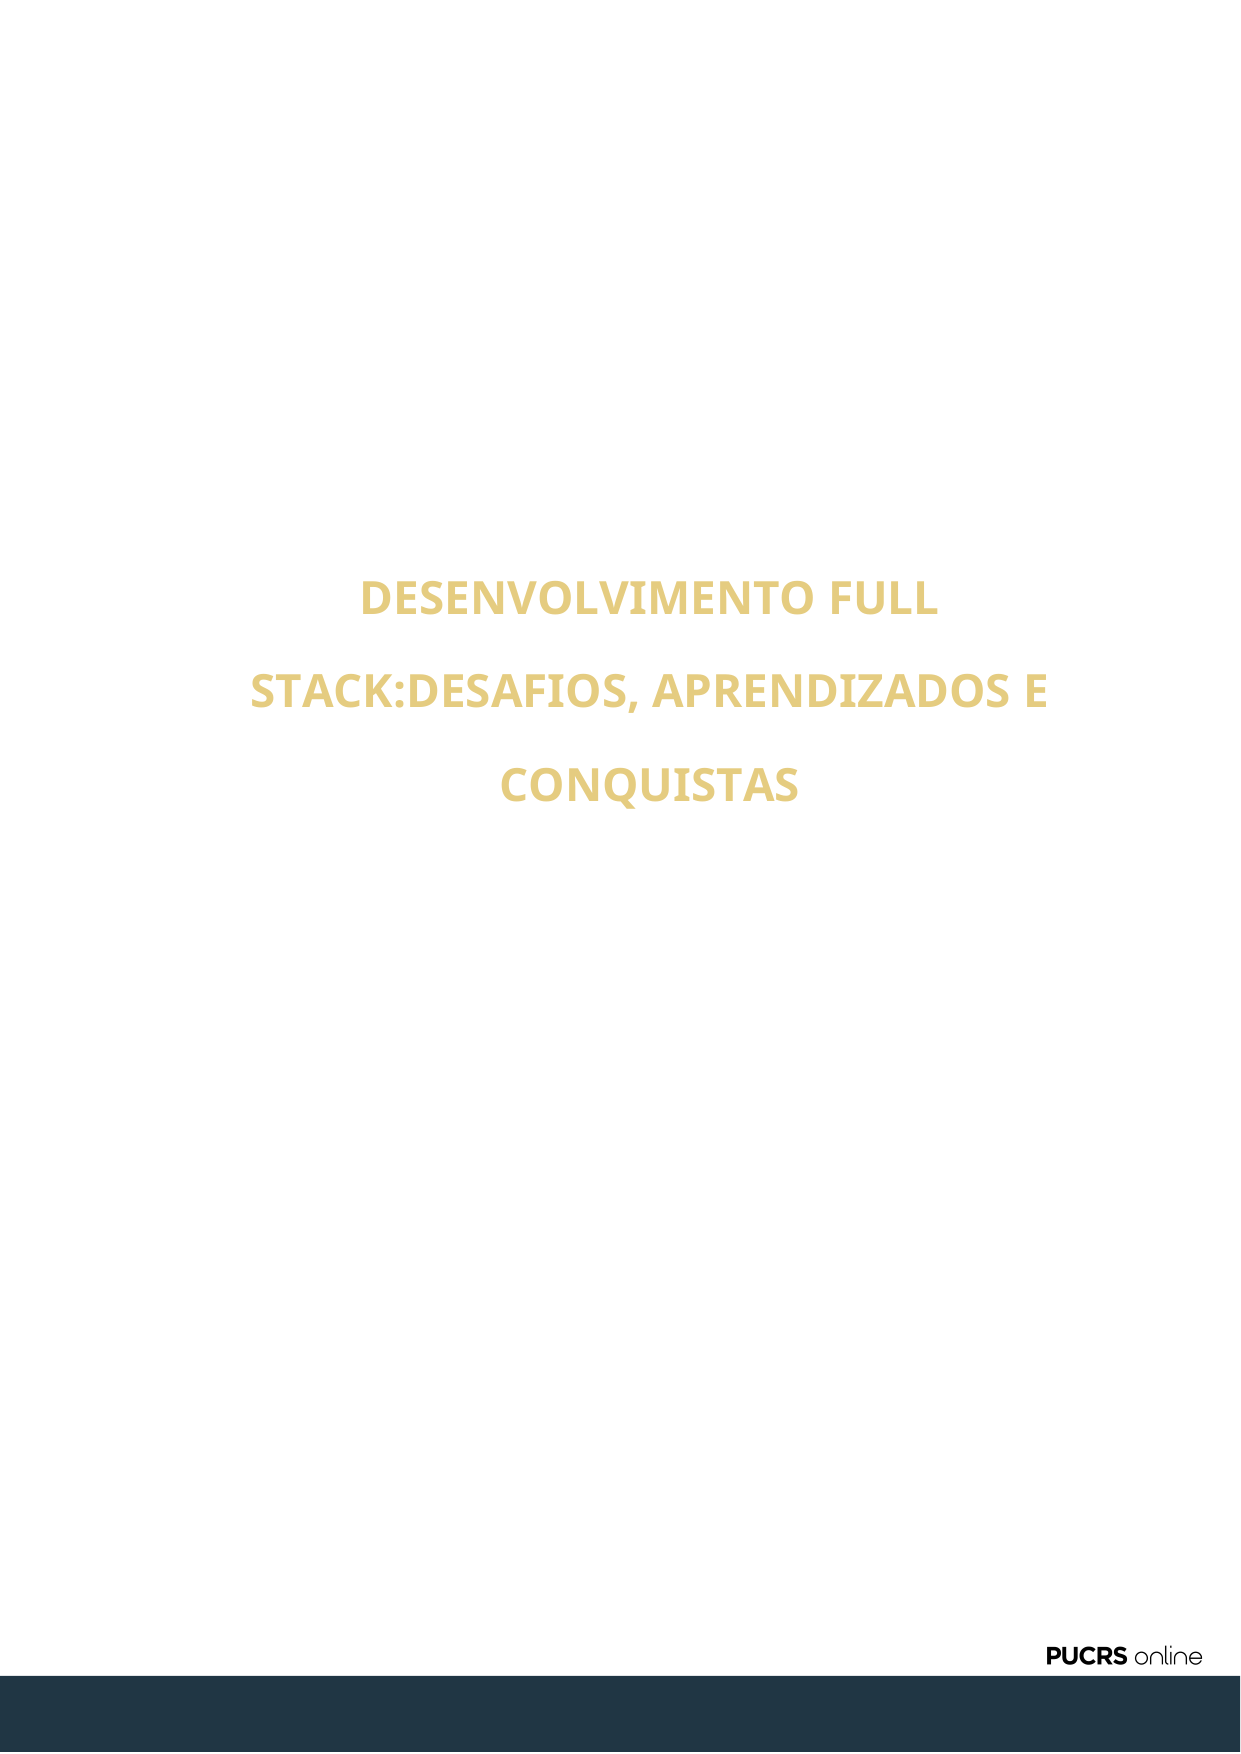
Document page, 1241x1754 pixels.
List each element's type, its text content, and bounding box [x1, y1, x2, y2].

text Orientador: Nome do Orientador [177, 1414, 1122, 1443]
picture [1045, 1645, 1203, 1667]
text NOME DO ALUNO [177, 1113, 1122, 1141]
text Ano [177, 1458, 1122, 1486]
text DESENVOLVIMENTO FULL STACK:DESAFIOS, APRENDIZADOS E CONQUISTAS [177, 565, 1122, 815]
text PÓS-GRADUAÇÃO EM DESENVOLVIMENTO FULL STACK [177, 177, 1122, 206]
